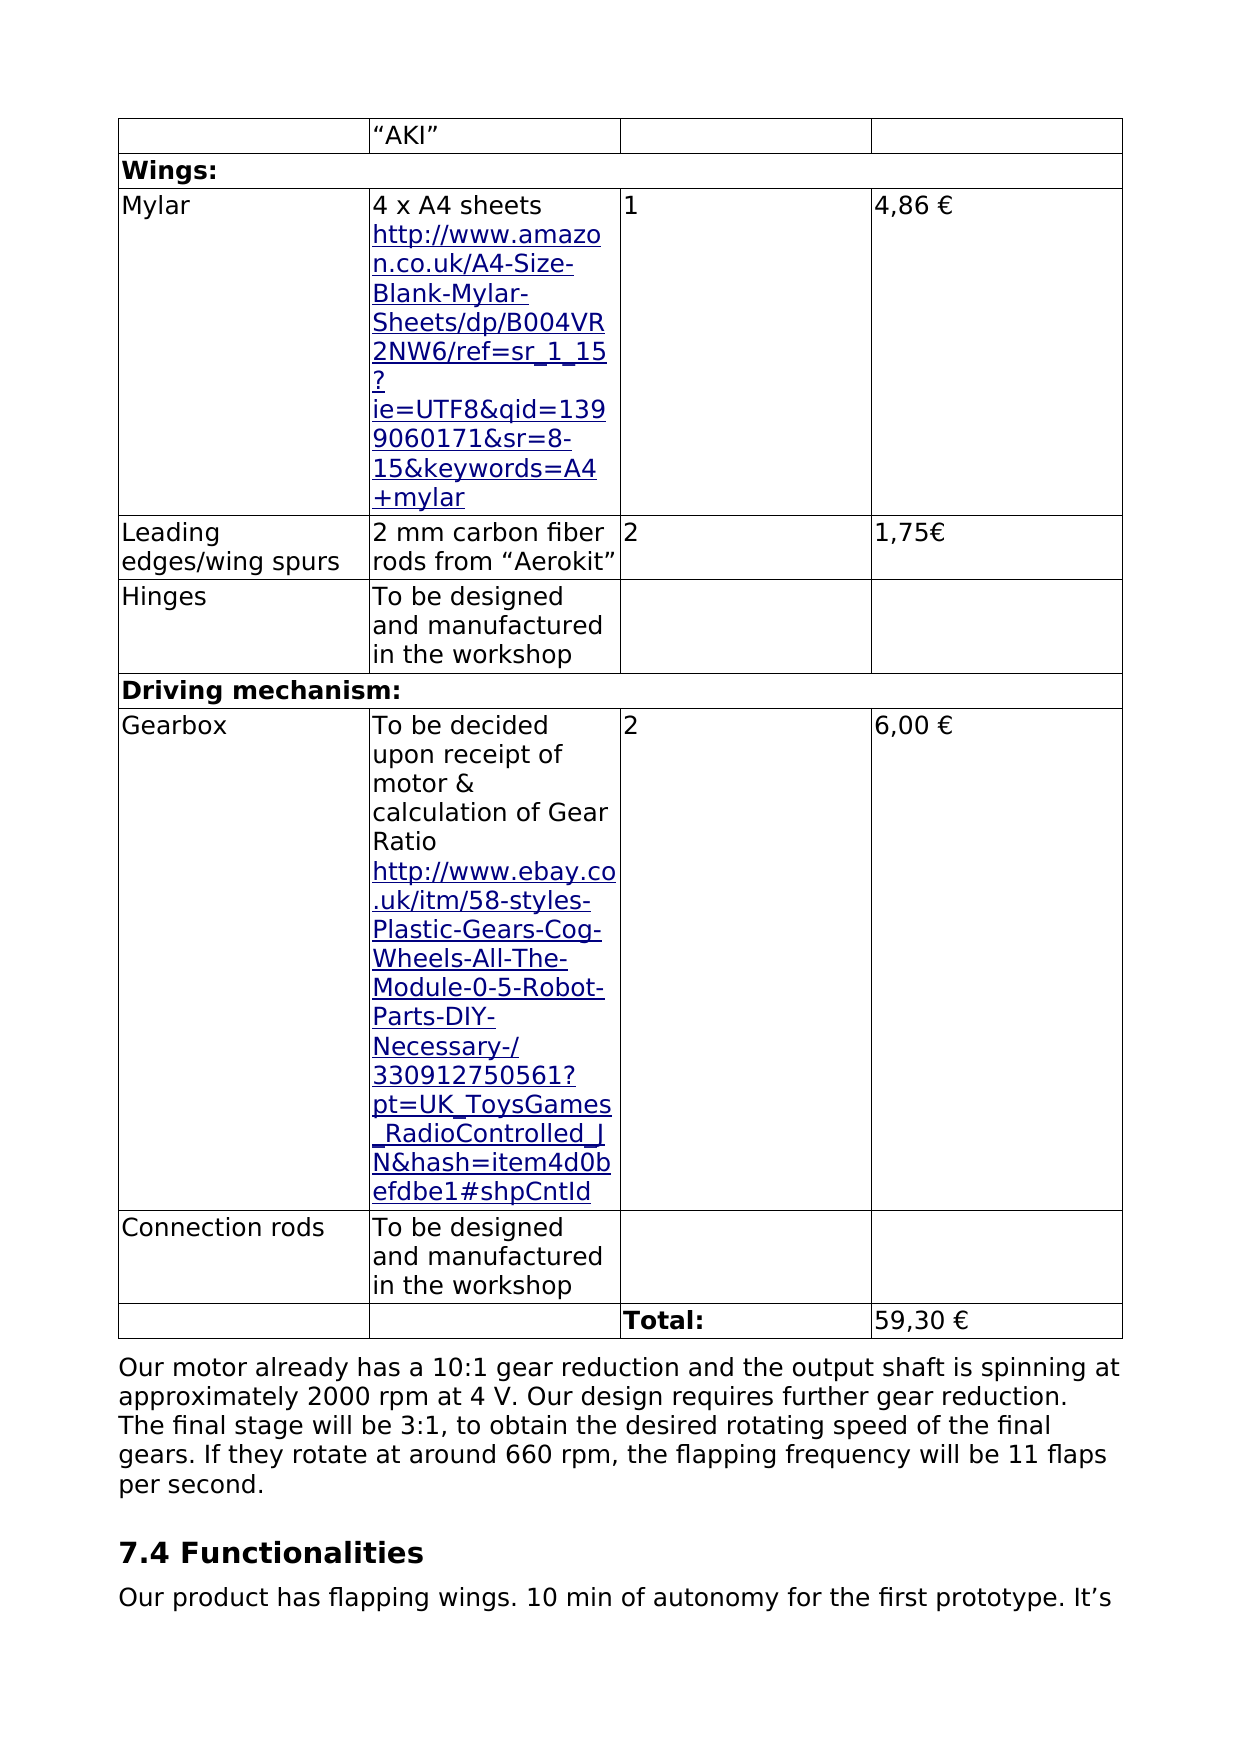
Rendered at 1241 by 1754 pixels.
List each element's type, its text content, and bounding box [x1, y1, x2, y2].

table_cell “AKI” [370, 119, 620, 153]
table_cell 2 mm carbon fiber rods from “Aerokit” [370, 516, 620, 579]
table_cell 4 x A4 sheets http://www.amazon.co.uk/A4-Size-Blank-Mylar-Sheets/dp/B004VR2NW6/ref=sr_1_15?ie=UTF8&qid=1399060171&sr=8-15&keywords=A4+mylar [370, 189, 620, 515]
table_cell 1,75€ [872, 516, 1122, 579]
table_cell Total: [621, 1304, 871, 1338]
table_cell Mylar [119, 189, 369, 515]
table_cell [119, 119, 369, 153]
table_cell [621, 119, 871, 153]
table_cell [621, 580, 871, 673]
table_cell Hinges [119, 580, 369, 673]
table_cell To be decided upon receipt of motor & calculation of Gear Ratio http://www.ebay.co.uk/itm/58-styles-Plastic-Gears-Cog-Wheels-All-The-Module-0-5-Robot-Parts-DIY-Necessary-/330912750561?pt=UK_ToysGames_RadioControlled_JN&hash=item4d0befdbe1#shpCntId [370, 709, 620, 1210]
subtitle 7.4 Functionalities [118, 1536, 1122, 1570]
table_cell [119, 1304, 369, 1338]
table_cell Connection rods [119, 1211, 369, 1303]
table_cell [872, 119, 1122, 153]
table_cell 1 [621, 189, 871, 515]
table_cell Leading edges/wing spurs [119, 516, 369, 579]
table_cell 2 [621, 516, 871, 579]
text Our motor already has a 10:1 gear reduction and the output shaft is spinning at approximately 2000 rpm at 4 V. Our design requires further gear reduction. The final stage will be 3:1, to obtain the desired rotating speed of the final gears. If they rotate at around 660 rpm, the flapping frequency will be 11 flaps per second. [118, 1353, 1122, 1499]
table_cell To be designed and manufactured in the workshop [370, 1211, 620, 1303]
table_cell Gearbox [119, 709, 369, 1210]
table_cell 2 [621, 709, 871, 1210]
table_cell Driving mechanism: [119, 674, 1122, 708]
table_cell 59,30 € [872, 1304, 1122, 1338]
table_cell To be designed and manufactured in the workshop [370, 580, 620, 673]
text Our product has flapping wings. 10 min of autonomy for the first prototype. It’s [118, 1583, 1122, 1612]
table_cell 6,00 € [872, 709, 1122, 1210]
table_cell [872, 1211, 1122, 1303]
table_cell 4,86 € [872, 189, 1122, 515]
table_cell Wings: [119, 154, 1122, 188]
table_cell [621, 1211, 871, 1303]
table_cell [872, 580, 1122, 673]
table_cell [370, 1304, 620, 1338]
